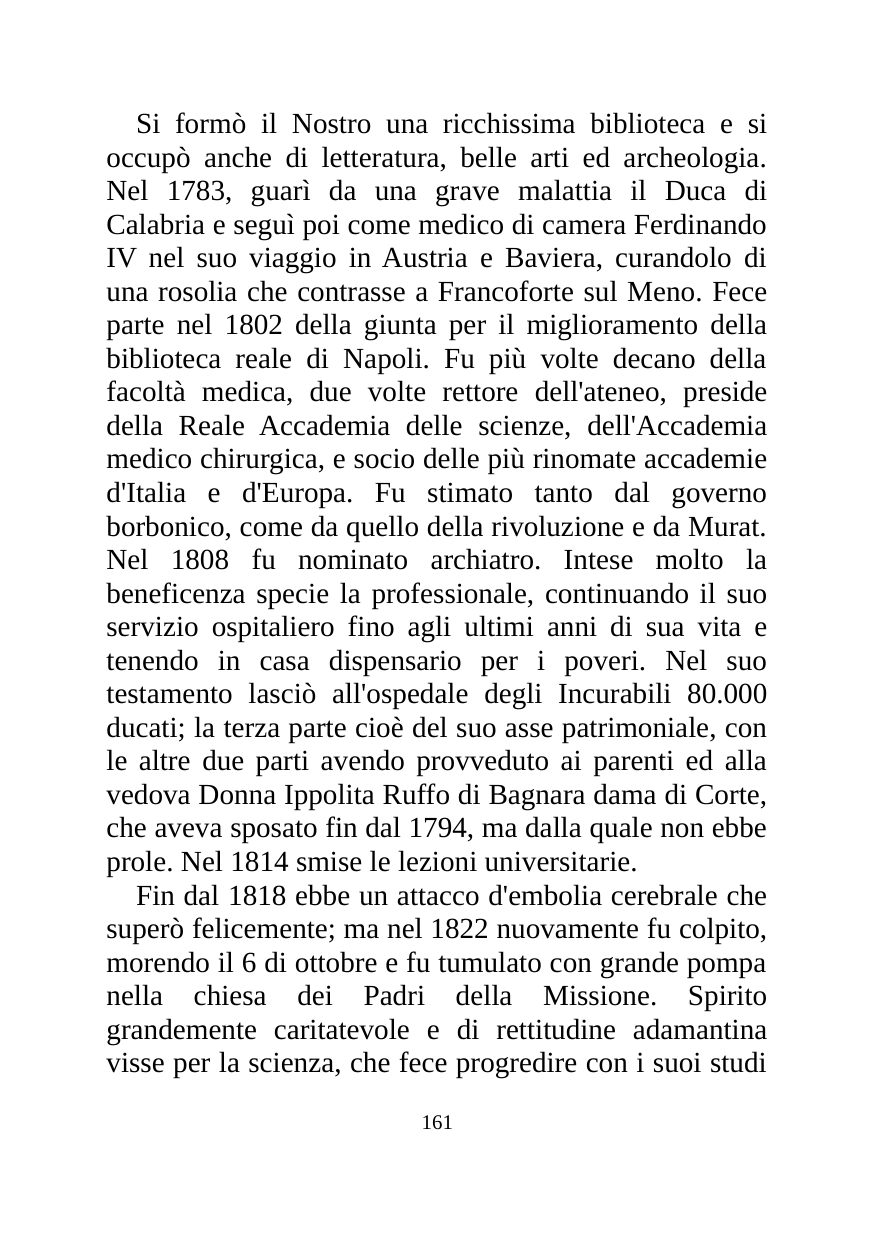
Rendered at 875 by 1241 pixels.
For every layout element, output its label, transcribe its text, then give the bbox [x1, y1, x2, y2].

text Fin dal 1818 ebbe un attacco d'embolia cerebrale che superò felicemente; ma nel 1822 nuovamente fu colpito, morendo il 6 di ottobre e fu tumulato con grande pompa nella chiesa dei Padri della Missione. Spirito grandemente caritatevole e di rettitudine adamantina visse per la scienza, che fece progredire con i suoi studi [106, 878, 768, 1079]
text Si formò il Nostro una ricchissima biblioteca e si occupò anche di letteratura, belle arti ed archeologia. Nel 1783, guarì da una grave malattia il Duca di Calabria e seguì poi come medico di camera Ferdinando IV nel suo viaggio in Austria e Baviera, curandolo di una rosolia che contrasse a Francoforte sul Meno. Fece parte nel 1802 della giunta per il miglioramento della biblioteca reale di Napoli. Fu più volte decano della facoltà medica, due volte rettore dell'ateneo, preside della Reale Accademia delle scienze, dell'Accademia medico chirurgica, e socio delle più rinomate accademie d'Italia e d'Europa. Fu stimato tanto dal governo borbonico, come da quello della rivoluzione e da Murat. Nel 1808 fu nominato archiatro. Intese molto la beneficenza specie la professionale, continuando il suo servizio ospitaliero fino agli ultimi anni di sua vita e tenendo in casa dispensario per i poveri. Nel suo testamento lasciò all'ospedale degli Incurabili 80.000 ducati; la terza parte cioè del suo asse patrimoniale, con le altre due parti avendo provveduto ai parenti ed alla vedova Donna Ippolita Ruffo di Bagnara dama di Corte, che aveva sposato fin dal 1794, ma dalla quale non ebbe prole. Nel 1814 smise le lezioni universitarie. [106, 106, 768, 878]
